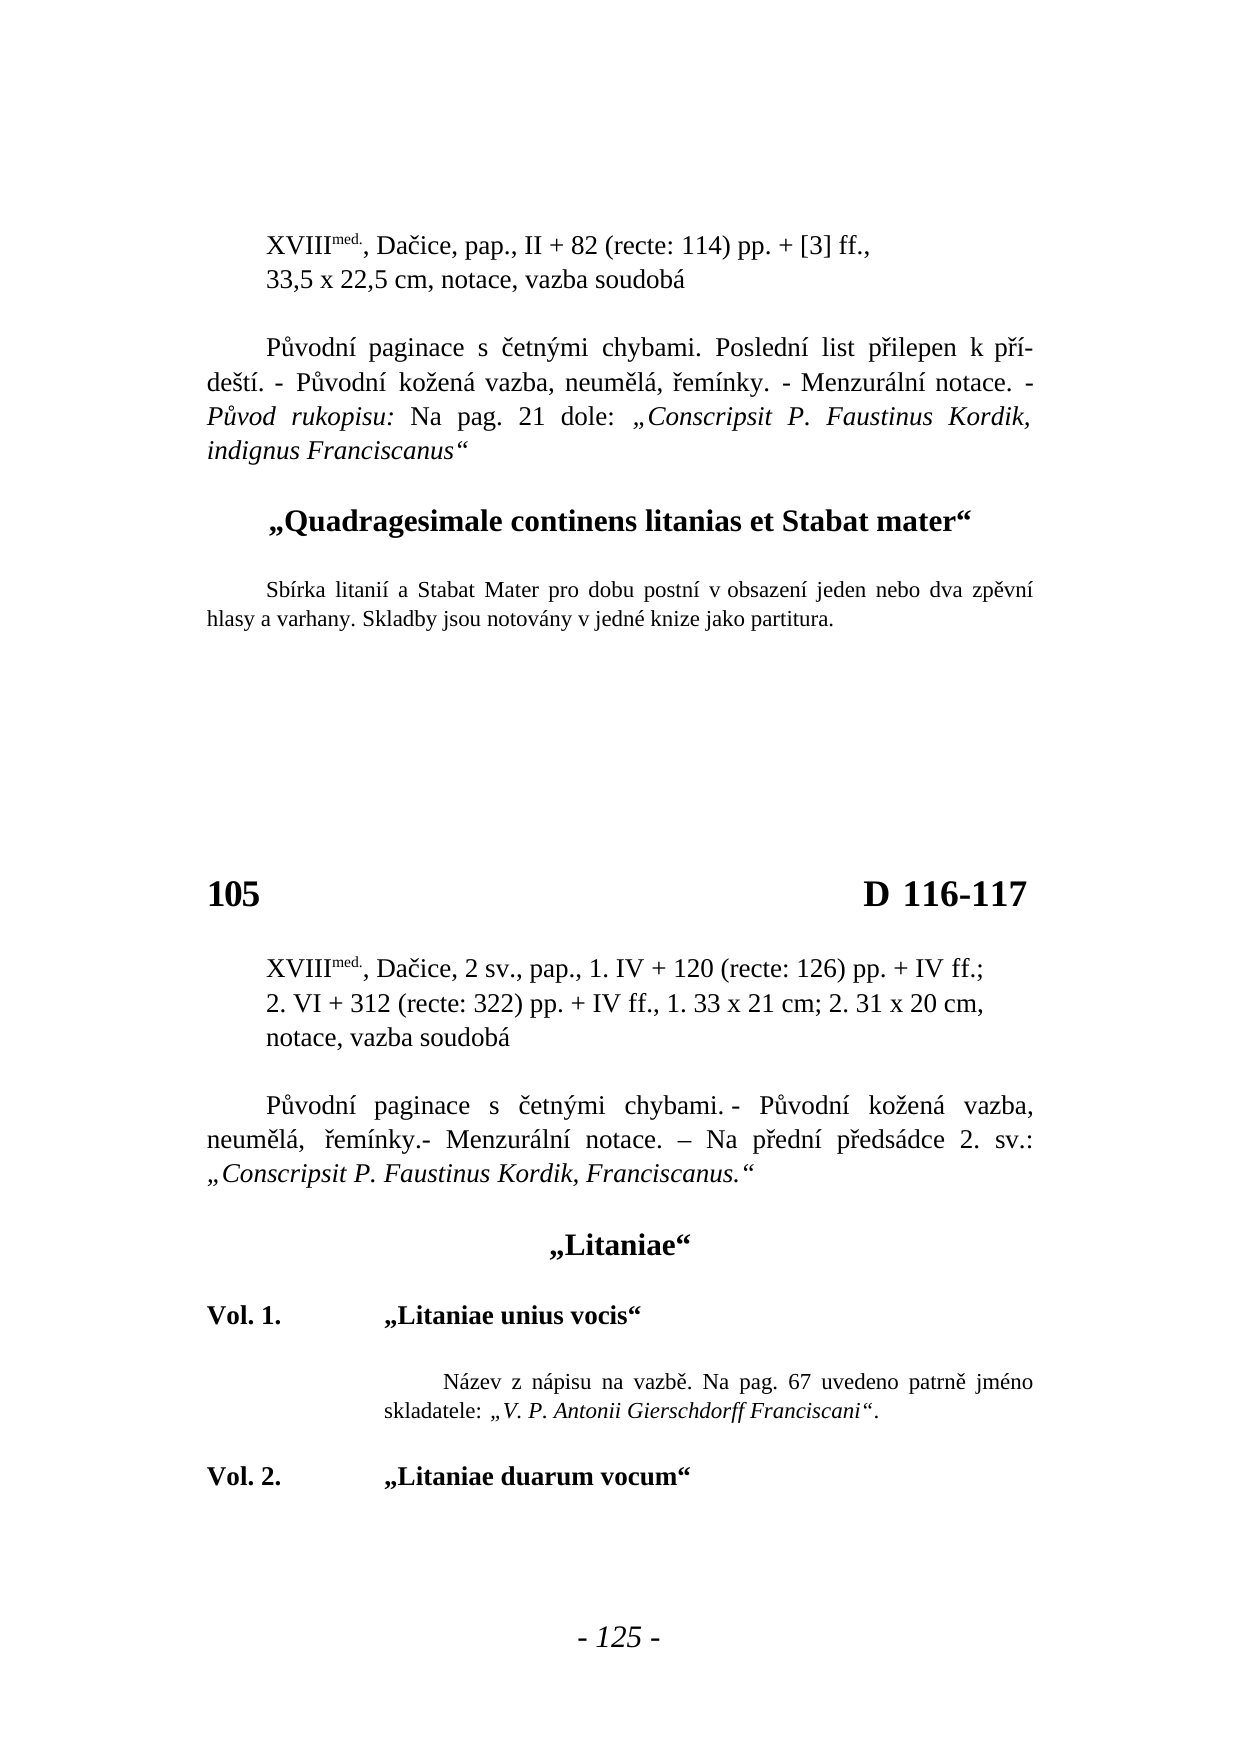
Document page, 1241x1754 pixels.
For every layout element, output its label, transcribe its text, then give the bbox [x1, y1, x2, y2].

text Původní paginace s četnými chybami. Poslední list přilepen k pří- deští. - Původní kožená vazba, neumělá, řemínky. - Menzurální notace. - Původ rukopisu: Na pag. 21 dole: „Conscripsit P. Faustinus Kordik, indignus Franciscanus“ [207, 332, 1033, 465]
text 105 D 116-117 [207, 871, 1033, 914]
text „Quadragesimale continens litanias et Stabat mater“ [207, 502, 1033, 538]
text „Litaniae“ [207, 1226, 1033, 1262]
text Původní paginace s četnými chybami. - Původní kožená vazba, neumělá, řemínky.- Menzurální notace. – Na přední předsádce 2. sv.: „Conscripsit P. Faustinus Kordik, Franciscanus.“ [207, 1089, 1033, 1189]
text XVIIImed., Dačice, 2 sv., pap., 1. IV + 120 (recte: 126) pp. + IV ff.; 2. VI + 312 (recte: 322) pp. + IV ff., 1. 33 x 21 cm; 2. 31 x 20 cm, notace, vazba soudobá [266, 952, 1033, 1052]
text Sbírka litanií a Stabat Mater pro dobu postní v obsazení jeden nebo dva zpěvní hlasy a varhany. Skladby jsou notovány v jedné knize jako partitura. [207, 576, 1033, 631]
text Vol. 1. „Litaniae unius vocis“ [207, 1299, 1033, 1331]
text Název z nápisu na vazbě. Na pag. 67 uvedeno patrně jméno skladatele: „V. P. Antonii Gierschdorff Franciscani“. [384, 1368, 1033, 1423]
text Vol. 2. „Litaniae duarum vocum“ [207, 1460, 1033, 1491]
text XVIIImed., Dačice, pap., II + 82 (recte: 114) pp. + [3] ff., 33,5 x 22,5 cm, notace, vazba soudobá [266, 229, 1033, 294]
